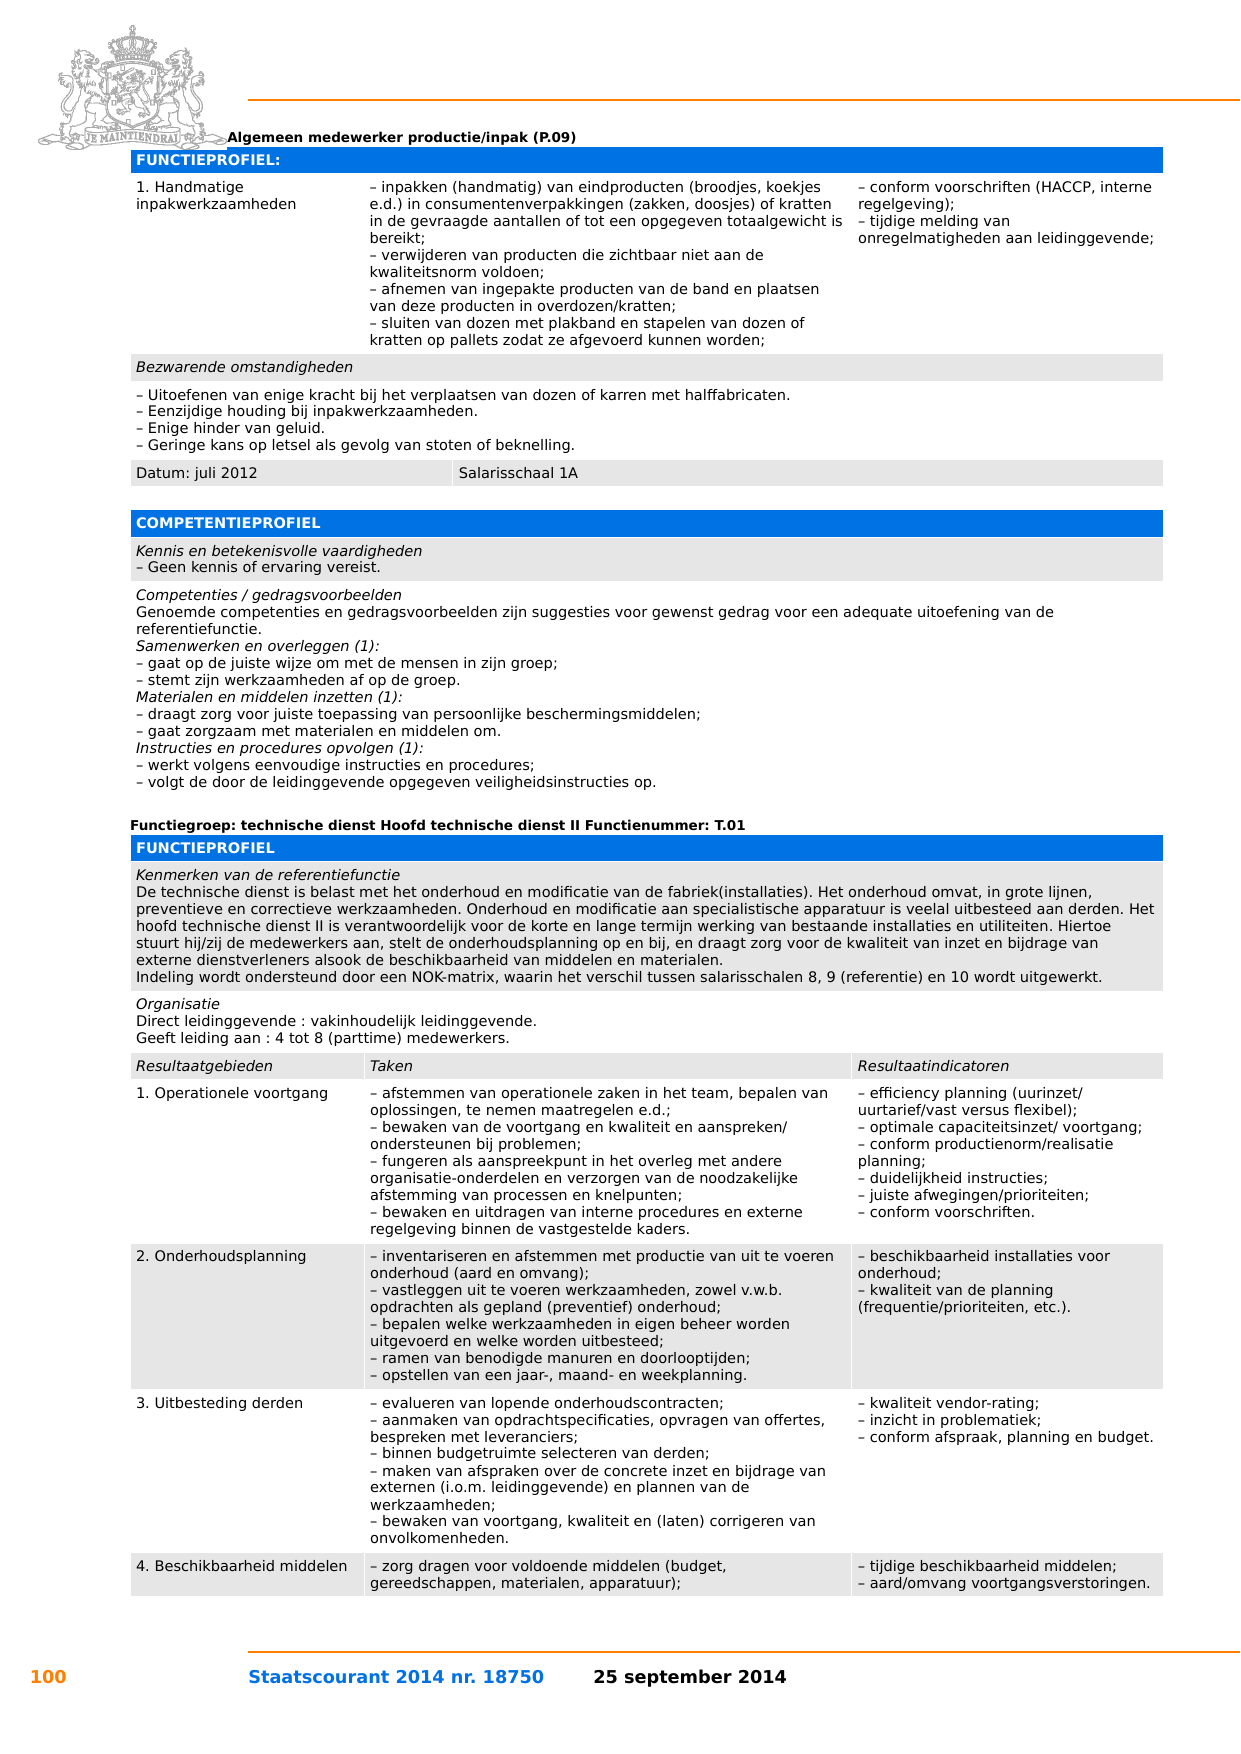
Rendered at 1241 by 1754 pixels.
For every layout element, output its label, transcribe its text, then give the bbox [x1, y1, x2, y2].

table_cell – evalueren van lopende onderhoudscontracten; – aanmaken van opdrachtspecificaties, opvragen van offertes, bespreken met leveranciers; – binnen budgetruimte selecteren van derden; – maken van afspraken over de concrete inzet en bijdrage van externen (i.o.m. leidinggevende) en plannen van de werkzaamheden; – bewaken van voortgang, kwaliteit en (laten) corrigeren van onvolkomenheden. [365, 1390, 851, 1552]
table_cell – beschikbaarheid installaties voor onderhoud; – kwaliteit van de planning (frequentie/prioriteiten, etc.). [852, 1244, 1163, 1389]
table_cell – tijdige beschikbaarheid middelen; – aard/omvang voortgangsverstoringen. [852, 1553, 1163, 1596]
table_cell Taken [365, 1053, 851, 1079]
table_cell Resultaatindicatoren [852, 1053, 1163, 1079]
table_cell Organisatie Direct leidinggevende : vakinhoudelijk leidinggevende. Geeft leiding aan : 4 tot 8 (parttime) medewerkers. [131, 992, 1163, 1052]
table_cell – zorg dragen voor voldoende middelen (budget, gereedschappen, materialen, apparatuur); [365, 1553, 851, 1596]
table_cell Kennis en betekenisvolle vaardigheden – Geen kennis of ervaring vereist. [131, 538, 1163, 581]
table_cell Datum: juli 2012 [131, 460, 452, 486]
table_cell Resultaatgebieden [131, 1053, 364, 1079]
table_cell FUNCTIEPROFIEL: [131, 147, 1163, 173]
table_cell – kwaliteit vendor-rating; – inzicht in problematiek; – conform afspraak, planning en budget. [852, 1390, 1163, 1552]
table_cell – afstemmen van operationele zaken in het team, bepalen van oplossingen, te nemen maatregelen e.d.; – bewaken van de voortgang en kwaliteit en aanspreken/ ondersteunen bij problemen; – fungeren als aanspreekpunt in het overleg met andere organisatie-onderdelen en verzorgen van de noodzakelijke afstemming van processen en knelpunten; – bewaken en uitdragen van interne procedures en externe regelgeving binnen de vastgestelde kaders. [365, 1080, 851, 1242]
table_cell Bezwarende omstandigheden [131, 354, 1163, 381]
table_cell FUNCTIEPROFIEL [131, 835, 1163, 861]
table_cell Salarisschaal 1A [453, 460, 1163, 486]
table_cell 2. Onderhoudsplanning [131, 1244, 364, 1389]
table_cell – inventariseren en afstemmen met productie van uit te voeren onderhoud (aard en omvang); – vastleggen uit te voeren werkzaamheden, zowel v.w.b. opdrachten als gepland (preventief) onderhoud; – bepalen welke werkzaamheden in eigen beheer worden uitgevoerd en welke worden uitbesteed; – ramen van benodigde manuren en doorlooptijden; – opstellen van een jaar-, maand- en weekplanning. [365, 1244, 851, 1389]
table_cell 1. Handmatige inpakwerkzaamheden [131, 174, 363, 353]
table_cell – Uitoefenen van enige kracht bij het verplaatsen van dozen of karren met halffabricaten. – Eenzijdige houding bij inpakwerkzaamheden. – Enige hinder van geluid. – Geringe kans op letsel als gevolg van stoten of beknelling. [131, 382, 1163, 459]
table_cell 1. Operationele voortgang [131, 1080, 364, 1242]
table_cell – conform voorschriften (HACCP, interne regelgeving); – tijdige melding van onregelmatigheden aan leidinggevende; [852, 174, 1163, 353]
table_cell – inpakken (handmatig) van eindproducten (broodjes, koekjes e.d.) in consumentenverpakkingen (zakken, doosjes) of kratten in de gevraagde aantallen of tot een opgegeven totaalgewicht is bereikt; – verwijderen van producten die zichtbaar niet aan de kwaliteitsnorm voldoen; – afnemen van ingepakte producten van de band en plaatsen van deze producten in overdozen/kratten; – sluiten van dozen met plakband en stapelen van dozen of kratten op pallets zodat ze afgevoerd kunnen worden; [364, 174, 851, 353]
table_header Functiegroep: technische dienst Hoofd technische dienst II Functienummer: T.01 [130, 818, 1163, 834]
table_cell 4. Beschikbaarheid middelen [131, 1553, 364, 1596]
table_header Algemeen medewerker productie/inpak (P.09) [227, 130, 1163, 146]
table_cell – efficiency planning (uurinzet/ uurtarief/vast versus flexibel); – optimale capaciteitsinzet/ voortgang; – conform productienorm/realisatie planning; – duidelijkheid instructies; – juiste afwegingen/prioriteiten; – conform voorschriften. [852, 1080, 1163, 1242]
table_header COMPETENTIEPROFIEL [131, 510, 1163, 537]
table_cell Competenties / gedragsvoorbeelden Genoemde competenties en gedragsvoorbeelden zijn suggesties voor gewenst gedrag voor een adequate uitoefening van de referentiefunctie. Samenwerken en overleggen (1): – gaat op de juiste wijze om met de mensen in zijn groep; – stemt zijn werkzaamheden af op de groep. Materialen en middelen inzetten (1): – draagt zorg voor juiste toepassing van persoonlijke beschermingsmiddelen; – gaat zorgzaam met materialen en middelen om. Instructies en procedures opvolgen (1): – werkt volgens eenvoudige instructies en procedures; – volgt de door de leidinggevende opgegeven veiligheidsinstructies op. [131, 582, 1163, 795]
table_cell 3. Uitbesteding derden [131, 1390, 364, 1552]
table_cell Kenmerken van de referentiefunctie De technische dienst is belast met het onderhoud en modificatie van de fabriek(installaties). Het onderhoud omvat, in grote lijnen, preventieve en correctieve werkzaamheden. Onderhoud en modificatie aan specialistische apparatuur is veelal uitbesteed aan derden. Het hoofd technische dienst II is verantwoordelijk voor de korte en lange termijn werking van bestaande installaties en utiliteiten. Hiertoe stuurt hij/zij de medewerkers aan, stelt de onderhoudsplanning op en bij, en draagt zorg voor de kwaliteit van inzet en bijdrage van externe dienstverleners alsook de beschikbaarheid van middelen en materialen. Indeling wordt ondersteund door een NOK-matrix, waarin het verschil tussen salarisschalen 8, 9 (referentie) en 10 wordt uitgewerkt. [131, 862, 1163, 991]
picture [38, 25, 227, 150]
